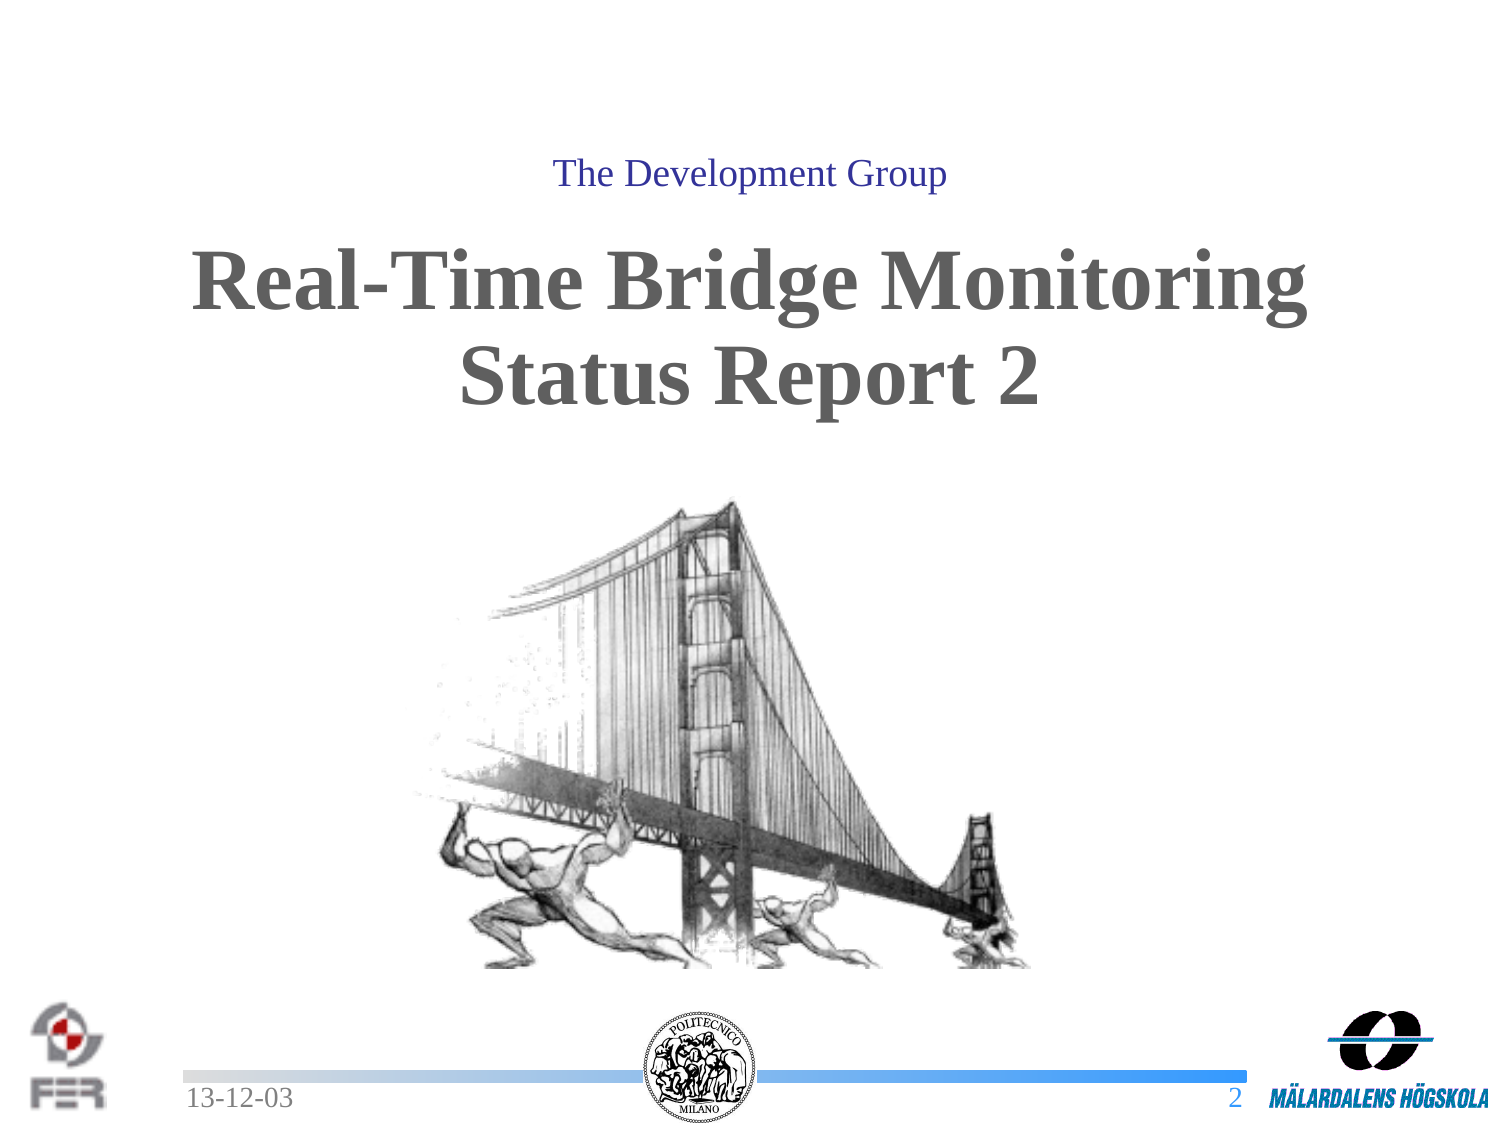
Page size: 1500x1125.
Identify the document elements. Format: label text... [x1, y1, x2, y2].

text_box [1186, 1070, 1258, 1114]
picture [29, 987, 107, 1125]
picture [1269, 1011, 1488, 1108]
text_box The Development Group [533, 137, 967, 204]
picture [1368, 1093, 1374, 1104]
picture [1435, 1096, 1441, 1104]
picture [1454, 1091, 1459, 1108]
picture [405, 496, 1031, 969]
picture [643, 1011, 757, 1123]
text_box 13-12-03 [171, 1070, 396, 1114]
text_box Real-Time Bridge Monitoring Status Report 2 [31, 125, 1469, 532]
